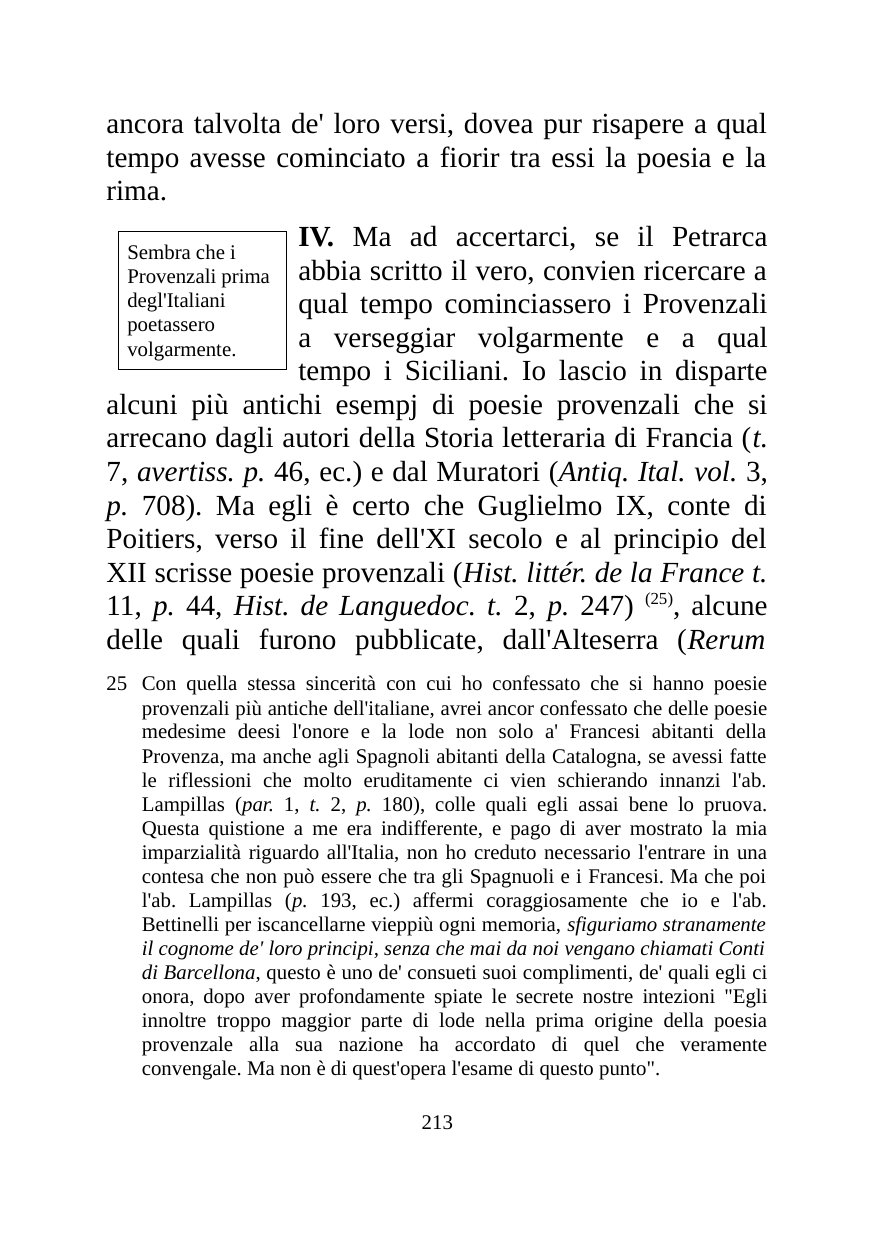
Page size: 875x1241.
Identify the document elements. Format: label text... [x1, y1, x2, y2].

text IV. Ma ad accertarci, se il Petrarca abbia scritto il vero, convien ricercare a qual tempo cominciassero i Provenzali a verseggiar volgarmente e a qual tempo i Siciliani. Io lascio in disparte alcuni più antichi esempj di poesie provenzali che si arrecano dagli autori della Storia letteraria di Francia (t. 7, avertiss. p. 46, ec.) e dal Muratori (Antiq. Ital. vol. 3, p. 708). Ma egli è certo che Guglielmo IX, conte di Poitiers, verso il fine dell'XI secolo e al principio del XII scrisse poesie provenzali (Hist. littér. de la France t. 11, p. 44, Hist. de Languedoc. t. 2, p. 247) (), alcune delle quali furono pubblicate, dall'Alteserra (Rerum [106, 219, 768, 655]
text Sembra che i Provenzali prima degl'Italiani poetassero volgarmente. [127, 240, 277, 361]
text ancora talvolta de' loro versi, dovea pur risapere a qual tempo avesse cominciato a fiorir tra essi la poesia e la rima. [106, 106, 768, 207]
text Con quella stessa sincerità con cui ho confessato che si hanno poesie provenzali più antiche dell'italiane, avrei ancor confessato che delle poesie medesime deesi l'onore e la lode non solo a' Francesi abitanti della Provenza, ma anche agli Spagnoli abitanti della Catalogna, se avessi fatte le riflessioni che molto eruditamente ci vien schierando innanzi l'ab. Lampillas (par. 1, t. 2, p. 180), colle quali egli assai bene lo pruova. Questa quistione a me era indifferente, e pago di aver mostrato la mia imparzialità riguardo all'Italia, non ho creduto necessario l'entrare in una contesa che non può essere che tra gli Spagnuoli e i Francesi. Ma che poi l'ab. Lampillas (p. 193, ec.) affermi coraggiosamente che io e l'ab. Bettinelli per iscancellarne vieppiù ogni memoria, sfiguriamo stranamente il cognome de' loro principi, senza che mai da noi vengano chiamati Conti di Barcellona, questo è uno de' consueti suoi complimenti, de' quali egli ci onora, dopo aver profondamente spiate le secrete nostre intezioni "Egli innoltre troppo maggior parte di lode nella prima origine della poesia provenzale alla sua nazione ha accordato di quel che veramente convengale. Ma non è di quest'opera l'esame di questo punto". [106, 671, 768, 1080]
